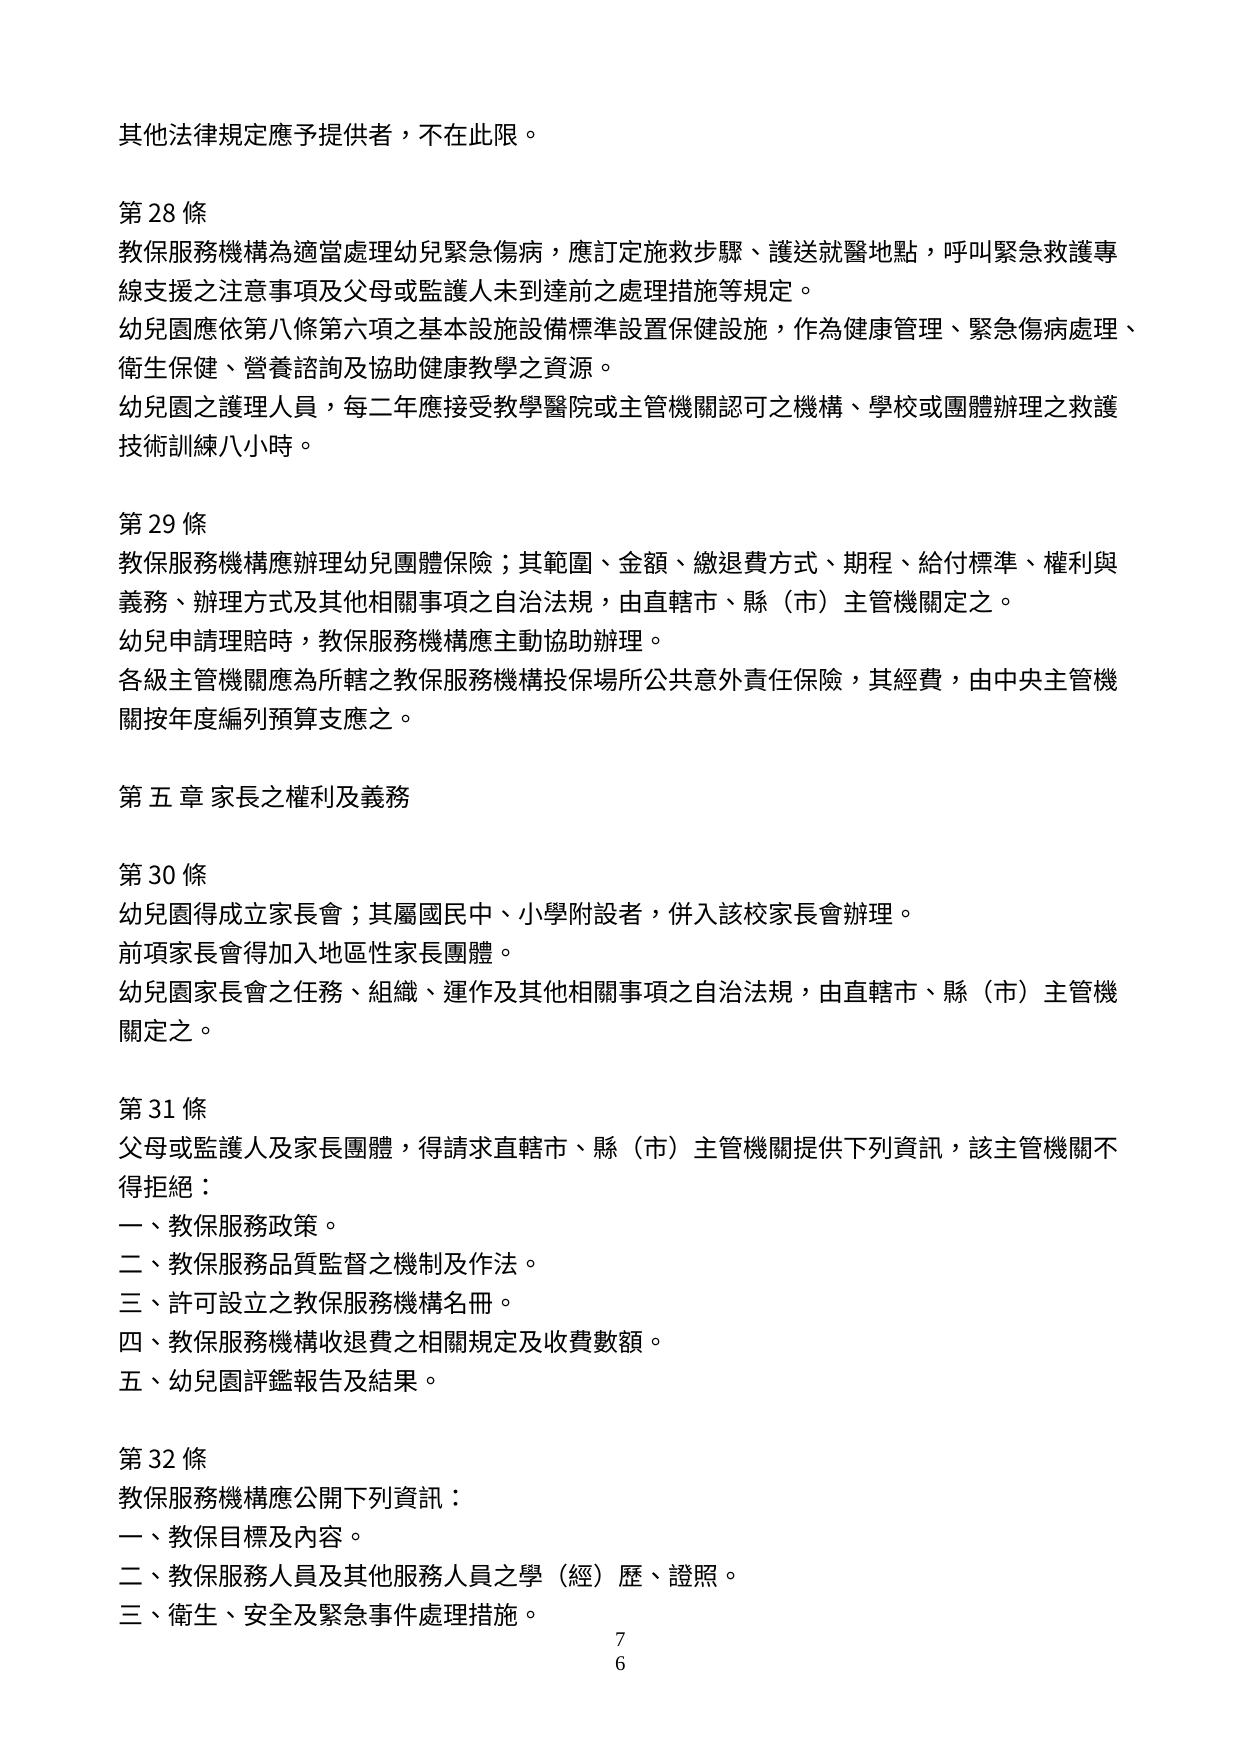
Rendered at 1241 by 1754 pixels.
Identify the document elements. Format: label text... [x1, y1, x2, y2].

text 第 32 條 [118, 1431, 1122, 1470]
text 第 五 章 家長之權利及義務 [118, 769, 1122, 808]
text 第 30 條 [118, 847, 1122, 886]
text 第 29 條 [118, 496, 1122, 535]
text 父母或監護人及家長團體，得請求直轄市、縣（市）主管機關提供下列資訊，該主管機關不得拒絕： [118, 1120, 1122, 1198]
text 第 28 條 [118, 185, 1122, 224]
text 幼兒園家長會之任務、組織、運作及其他相關事項之自治法規，由直轄市、縣（市）主管機關定之。 [118, 964, 1122, 1042]
text 教保服務機構應公開下列資訊： [118, 1470, 1122, 1509]
text 幼兒申請理賠時，教保服務機構應主動協助辦理。 [118, 613, 1122, 652]
text 二、教保服務品質監督之機制及作法。 [118, 1237, 1122, 1276]
text 幼兒園之護理人員，每二年應接受教學醫院或主管機關認可之機構、學校或團體辦理之救護技術訓練八小時。 [118, 379, 1122, 457]
text 一、教保目標及內容。 [118, 1509, 1122, 1548]
text 三、許可設立之教保服務機構名冊。 [118, 1276, 1122, 1314]
text 五、幼兒園評鑑報告及結果。 [118, 1353, 1122, 1392]
text 二、教保服務人員及其他服務人員之學（經）歷、證照。 [118, 1548, 1122, 1587]
text 第 31 條 [118, 1081, 1122, 1120]
text 幼兒園得成立家長會；其屬國民中、小學附設者，併入該校家長會辦理。 [118, 886, 1122, 925]
text 其他法律規定應予提供者，不在此限。 [118, 107, 1122, 146]
text 幼兒園應依第八條第六項之基本設施設備標準設置保健設施，作為健康管理、緊急傷病處理、衛生保健、營養諮詢及協助健康教學之資源。 [118, 302, 1122, 379]
text 各級主管機關應為所轄之教保服務機構投保場所公共意外責任保險，其經費，由中央主管機關按年度編列預算支應之。 [118, 652, 1122, 730]
text 教保服務機構應辦理幼兒團體保險；其範圍、金額、繳退費方式、期程、給付標準、權利與義務、辦理方式及其他相關事項之自治法規，由直轄市、縣（市）主管機關定之。 [118, 535, 1122, 613]
text 三、衛生、安全及緊急事件處理措施。 [118, 1587, 1122, 1626]
text 前項家長會得加入地區性家長團體。 [118, 925, 1122, 964]
text 教保服務機構為適當處理幼兒緊急傷病，應訂定施救步驟、護送就醫地點，呼叫緊急救護專線支援之注意事項及父母或監護人未到達前之處理措施等規定。 [118, 224, 1122, 302]
text 四、教保服務機構收退費之相關規定及收費數額。 [118, 1314, 1122, 1353]
text 一、教保服務政策。 [118, 1198, 1122, 1237]
